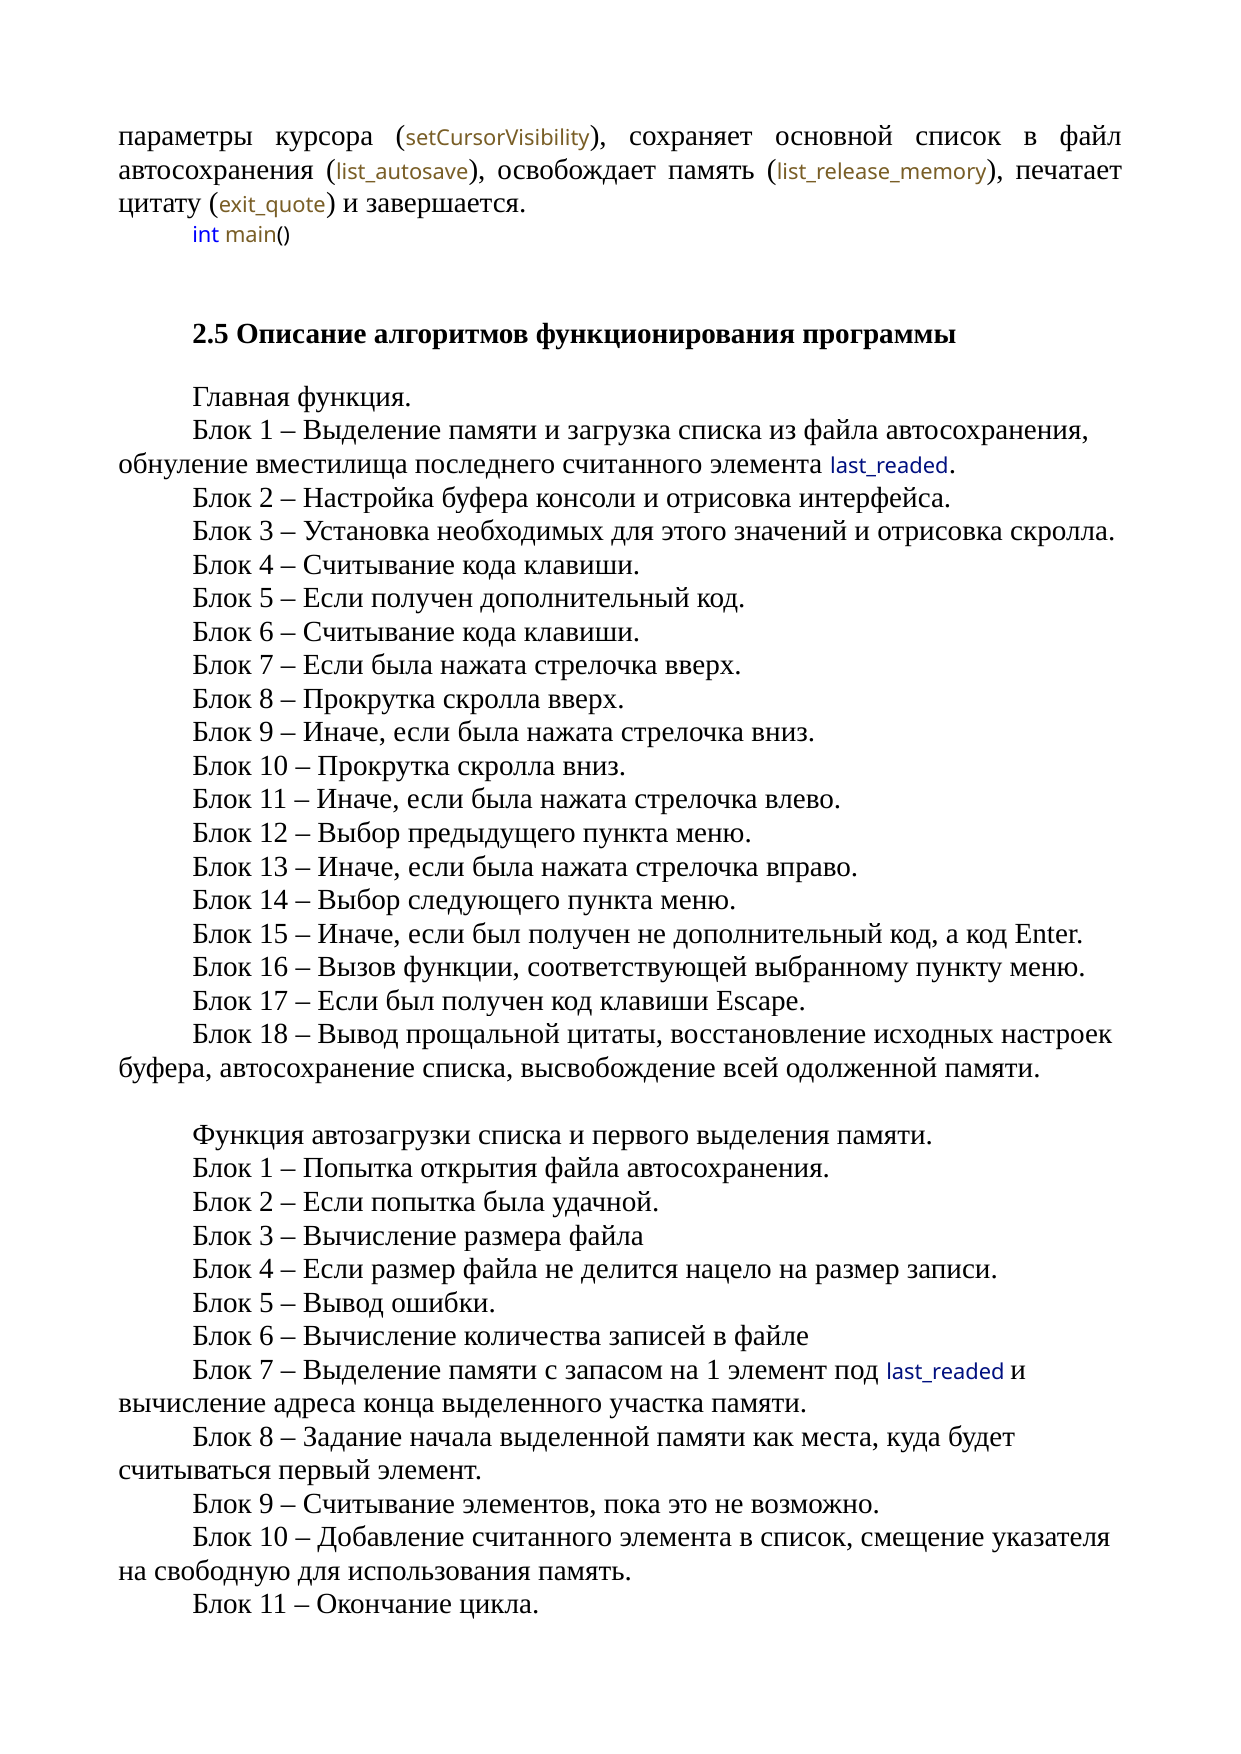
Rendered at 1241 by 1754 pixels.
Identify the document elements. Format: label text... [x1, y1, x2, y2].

text Блок 5 – Вывод ошибки. [118, 1285, 1122, 1318]
text Блок 1 – Попытка открытия файла автосохранения. [118, 1151, 1122, 1184]
text Блок 3 – Установка необходимых для этого значений и отрисовка скролла. [118, 513, 1122, 547]
text Блок 9 – Иначе, если была нажата стрелочка вниз. [118, 714, 1122, 748]
text Блок 4 – Если размер файла не делится нацело на размер записи. [118, 1251, 1122, 1285]
text Блок 13 – Иначе, если была нажата стрелочка вправо. [118, 849, 1122, 882]
text Блок 16 – Вызов функции, соответствующей выбранному пункту меню. [118, 949, 1122, 983]
text Главная функция. Блок 1 – Выделение памяти и загрузка списка из файла автосохранения, обнуление вместилища последнего считанного элемента last_readed. [118, 379, 1122, 480]
text Блок 9 – Считывание элементов, пока это не возможно. [118, 1486, 1122, 1519]
text Блок 8 – Задание начала выделенной памяти как места, куда будет считываться первый элемент. [118, 1419, 1122, 1486]
text Блок 12 – Выбор предыдущего пункта меню. [118, 815, 1122, 849]
text Блок 7 – Выделение памяти с запасом на 1 элемент под last_readed и вычисление адреса конца выделенного участка памяти. [118, 1352, 1122, 1419]
text Блок 4 – Считывание кода клавиши. [118, 547, 1122, 580]
text Блок 5 – Если получен дополнительный код. [118, 580, 1122, 614]
text Блок 15 – Иначе, если был получен не дополнительный код, а код Enter. [118, 916, 1122, 949]
text Блок 6 – Вычисление количества записей в файле [118, 1318, 1122, 1352]
text 2.5 Описание алгоритмов функционирования программы [118, 316, 1122, 349]
text Блок 3 – Вычисление размера файла [118, 1218, 1122, 1251]
text Блок 10 – Добавление считанного элемента в список, смещение указателя на свободную для использования память. [118, 1519, 1122, 1587]
text Блок 11 – Окончание цикла. [118, 1587, 1122, 1620]
text Блок 14 – Выбор следующего пункта меню. [118, 882, 1122, 916]
text Блок 18 – Вывод прощальной цитаты, восстановление исходных настроек буфера, автосохранение списка, высвобождение всей одолженной памяти. [118, 1016, 1122, 1083]
text Блок 6 – Считывание кода клавиши. [118, 614, 1122, 647]
text Блок 11 – Иначе, если была нажата стрелочка влево. [118, 782, 1122, 815]
text Функция автозагрузки списка и первого выделения памяти. [118, 1117, 1122, 1151]
text Блок 17 – Если был получен код клавиши Escape. [118, 983, 1122, 1016]
text int main() [118, 219, 1122, 249]
text Блок 8 – Прокрутка скролла вверх. [118, 681, 1122, 714]
text Блок 10 – Прокрутка скролла вниз. [118, 748, 1122, 782]
text Блок 7 – Если была нажата стрелочка вверх. [118, 647, 1122, 681]
text параметры курсора (setCursorVisibility), сохраняет основной список в файл автосохранения (list_autosave), освобождает память (list_release_memory), печатает цитату (exit_quote) и завершается. [118, 118, 1122, 219]
text Блок 2 – Если попытка была удачной. [118, 1184, 1122, 1218]
text Блок 2 – Настройка буфера консоли и отрисовка интерфейса. [118, 480, 1122, 513]
